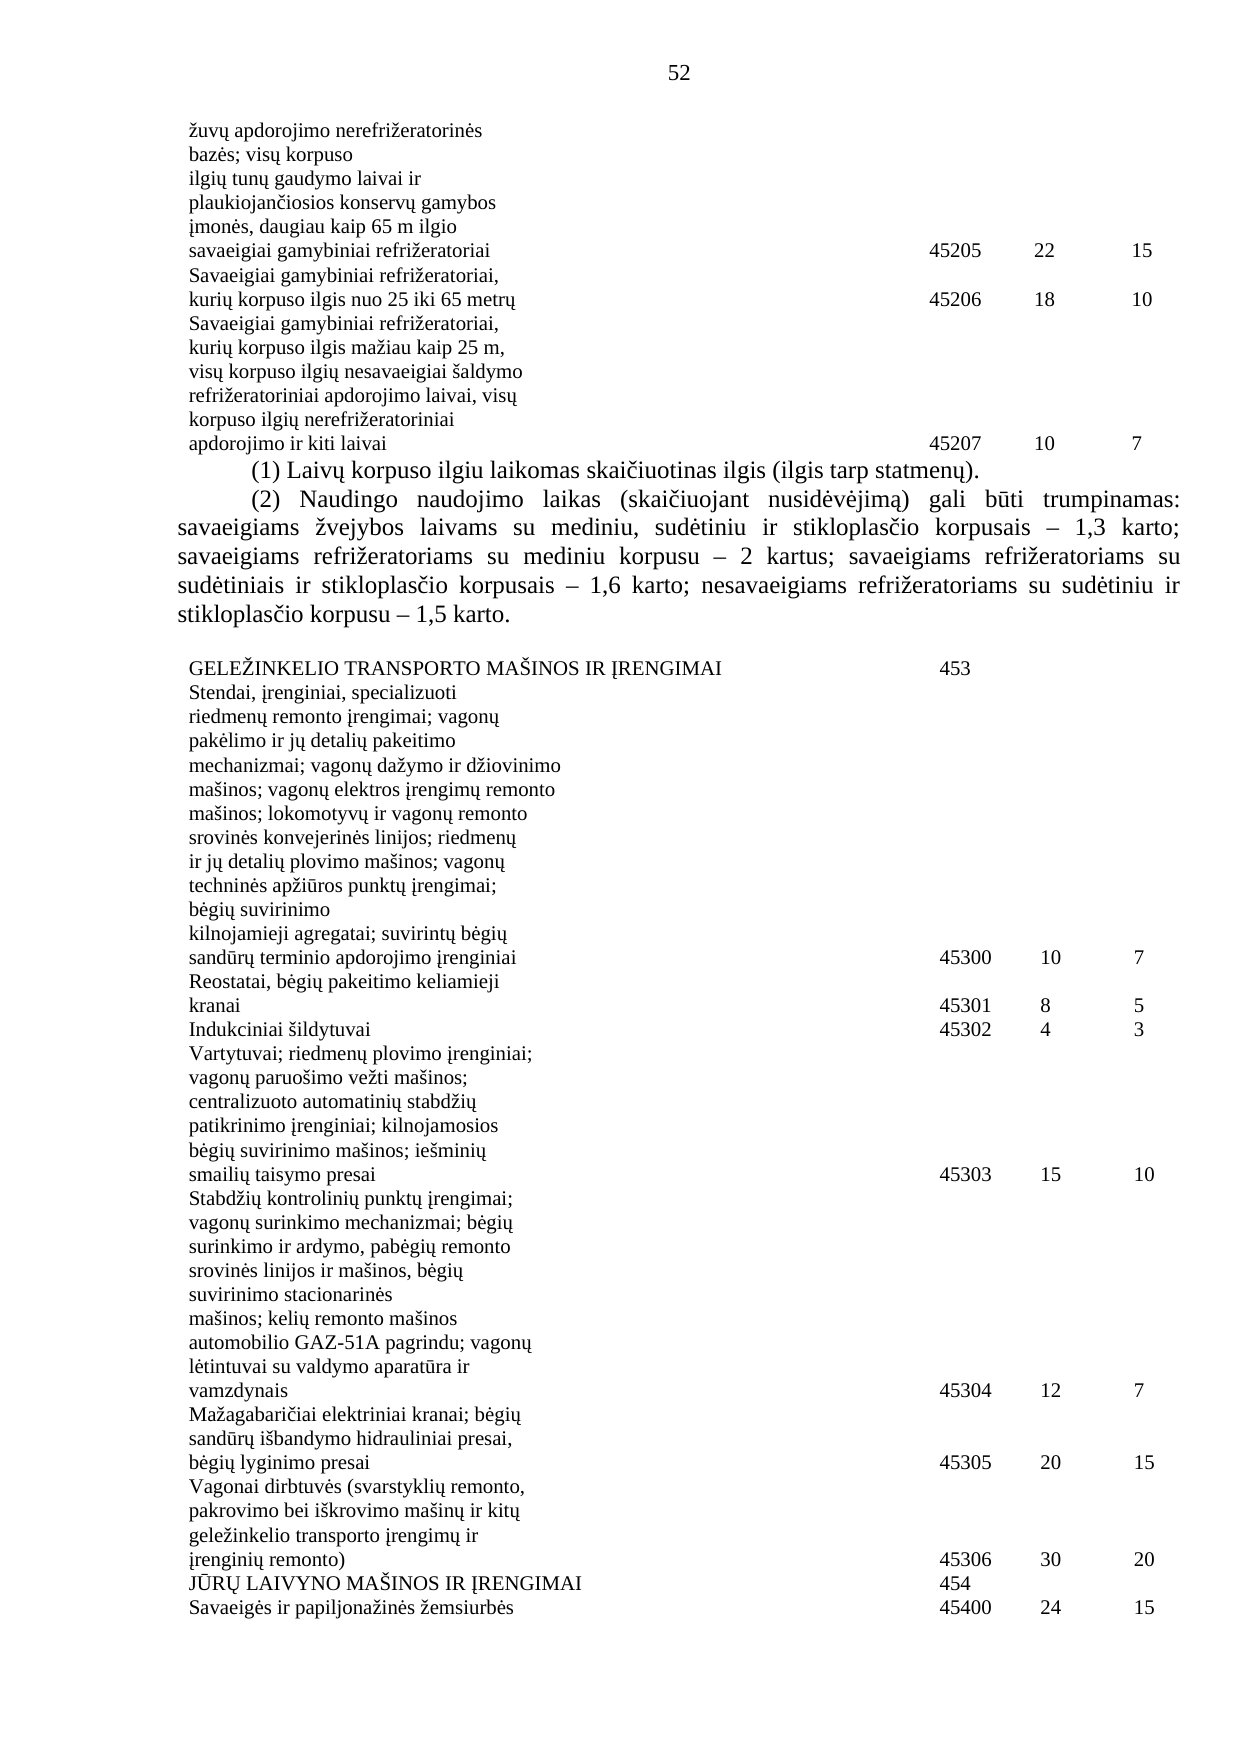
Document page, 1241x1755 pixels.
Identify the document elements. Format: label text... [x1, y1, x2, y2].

table_cell [1029, 1234, 1122, 1258]
table_cell [928, 1402, 1029, 1426]
table_cell [1120, 359, 1181, 383]
table_cell [928, 825, 1029, 849]
table_cell [928, 897, 1029, 921]
table_cell [918, 311, 1023, 335]
table_cell [1023, 190, 1120, 214]
table_cell [928, 1234, 1029, 1258]
table_cell [928, 1499, 1029, 1522]
table_cell [1029, 1306, 1122, 1330]
table_cell vamzdynais [177, 1378, 928, 1402]
table_cell [1123, 1065, 1181, 1089]
table_cell [928, 777, 1029, 801]
table_cell [928, 1138, 1029, 1162]
table_cell 10 [1123, 1162, 1181, 1186]
table_cell 20 [1029, 1450, 1122, 1474]
table_cell [1120, 190, 1181, 214]
table_cell [1029, 1041, 1122, 1065]
table_cell įmonės, daugiau kaip 65 m ilgio [177, 214, 918, 238]
table_cell [1120, 142, 1181, 166]
table_cell [1123, 1258, 1181, 1282]
table_cell bėgių suvirinimo mašinos; iešminių [177, 1138, 928, 1162]
table_cell [928, 1306, 1029, 1330]
table_cell [1120, 214, 1181, 238]
table_cell [1029, 825, 1122, 849]
table_cell 18 [1023, 287, 1120, 311]
table_cell Savaeigiai gamybiniai refrižeratoriai, [177, 311, 918, 335]
table_cell [1023, 335, 1120, 359]
table_cell 15 [1123, 1595, 1181, 1619]
table_cell [1123, 1354, 1181, 1378]
table_cell [1029, 1402, 1122, 1426]
table_cell [1123, 1523, 1181, 1547]
table_cell [1123, 729, 1181, 752]
table_cell korpuso ilgių nerefrižeratoriniai [177, 407, 918, 431]
table_cell 7 [1123, 1378, 1181, 1402]
table_cell 22 [1023, 239, 1120, 262]
table_cell [918, 166, 1023, 190]
table_cell [918, 190, 1023, 214]
table_cell vagonų surinkimo mechanizmai; bėgių [177, 1210, 928, 1234]
table_cell [1023, 383, 1120, 407]
table_cell [928, 1426, 1029, 1450]
table_cell visų korpuso ilgių nesavaeigiai šaldymo [177, 359, 918, 383]
table_cell [1120, 118, 1181, 142]
table_cell Mažagabaričiai elektriniai kranai; bėgių [177, 1402, 928, 1426]
table_cell 45304 [928, 1378, 1029, 1402]
table_cell 45302 [928, 1017, 1029, 1041]
table_cell mašinos; lokomotyvų ir vagonų remonto [177, 801, 928, 825]
table_cell [918, 383, 1023, 407]
table_cell [1123, 801, 1181, 825]
table_cell [928, 1354, 1029, 1378]
table_cell [928, 753, 1029, 777]
table_cell centralizuoto automatinių stabdžių [177, 1089, 928, 1113]
table_cell plaukiojančiosios konservų gamybos [177, 190, 918, 214]
table_cell [1029, 1210, 1122, 1234]
table_cell [918, 214, 1023, 238]
table_cell mašinos; vagonų elektros įrengimų remonto [177, 777, 928, 801]
table_cell [928, 1114, 1029, 1137]
table_cell [928, 1065, 1029, 1089]
table_cell surinkimo ir ardymo, pabėgių remonto [177, 1234, 928, 1258]
table_cell [928, 969, 1029, 993]
table_cell [1023, 142, 1120, 166]
table_cell 45206 [918, 287, 1023, 311]
table_cell [928, 680, 1029, 704]
table_cell [1029, 1354, 1122, 1378]
table_cell [1029, 1282, 1122, 1306]
table_cell [1029, 777, 1122, 801]
table_cell [928, 1041, 1029, 1065]
table_cell įrenginių remonto) [177, 1547, 928, 1571]
table_cell [1023, 311, 1120, 335]
table_cell [1029, 1258, 1122, 1282]
table_cell [1123, 969, 1181, 993]
table_cell [1123, 1234, 1181, 1258]
table_cell [1120, 335, 1181, 359]
table_cell [1029, 873, 1122, 897]
table_cell [1123, 1499, 1181, 1522]
table_cell 15 [1123, 1450, 1181, 1474]
table_cell [1029, 1499, 1122, 1522]
table_cell žuvų apdorojimo nerefrižeratorinės [177, 118, 918, 142]
table_cell [1029, 849, 1122, 873]
table_cell 45301 [928, 993, 1029, 1017]
table_cell 5 [1123, 993, 1181, 1017]
table_header [1029, 656, 1122, 680]
table_cell [1123, 921, 1181, 945]
table_cell Indukciniai šildytuvai [177, 1017, 928, 1041]
table_cell [1023, 407, 1120, 431]
table_cell [1029, 1138, 1122, 1162]
table_cell [928, 1474, 1029, 1498]
table_cell [1023, 359, 1120, 383]
table_cell [1120, 383, 1181, 407]
table_cell bazės; visų korpuso [177, 142, 918, 166]
table_cell kilnojamieji agregatai; suvirintų bėgių [177, 921, 928, 945]
table_cell [1123, 777, 1181, 801]
table_cell Savaeigės ir papiljonažinės žemsiurbės [177, 1595, 928, 1619]
table_cell suvirinimo stacionarinės [177, 1282, 928, 1306]
table_cell [1123, 704, 1181, 728]
table_cell [928, 873, 1029, 897]
table_cell 45305 [928, 1450, 1029, 1474]
table_cell [928, 1186, 1029, 1210]
table_cell [1029, 897, 1122, 921]
table_cell apdorojimo ir kiti laivai [177, 431, 918, 455]
table_header GELEŽINKELIO TRANSPORTO MAŠINOS IR ĮRENGIMAI [177, 656, 928, 680]
table_cell 30 [1029, 1547, 1122, 1571]
table_cell pakrovimo bei iškrovimo mašinų ir kitų [177, 1499, 928, 1522]
table_cell [1029, 969, 1122, 993]
table_cell 12 [1029, 1378, 1122, 1402]
table_cell [1123, 753, 1181, 777]
table_header 453 [928, 656, 1029, 680]
table_cell Stabdžių kontrolinių punktų įrengimai; [177, 1186, 928, 1210]
table_cell 15 [1029, 1162, 1122, 1186]
table_cell [918, 359, 1023, 383]
table_cell kurių korpuso ilgis nuo 25 iki 65 metrų [177, 287, 918, 311]
table_cell [928, 1282, 1029, 1306]
table_cell [928, 1089, 1029, 1113]
table_cell 45400 [928, 1595, 1029, 1619]
table_cell srovinės konvejerinės linijos; riedmenų [177, 825, 928, 849]
table_cell [1029, 1523, 1122, 1547]
table_cell [1120, 263, 1181, 287]
table_cell [918, 263, 1023, 287]
text (1) Laivų korpuso ilgiu laikomas skaičiuotinas ilgis (ilgis tarp statmenų). [177, 455, 1181, 484]
table_cell [1023, 263, 1120, 287]
table_cell [1029, 1186, 1122, 1210]
table_cell [1123, 1426, 1181, 1450]
table_cell mašinos; kelių remonto mašinos [177, 1306, 928, 1330]
table_cell [918, 118, 1023, 142]
table_cell 15 [1120, 239, 1181, 262]
table_cell [1029, 1065, 1122, 1089]
table_cell 7 [1123, 945, 1181, 969]
text (2) Naudingo naudojimo laikas (skaičiuojant nusidėvėjimą) gali būti trumpinamas: savaeigiams žvejybos laivams su mediniu, sudėtiniu ir stikloplasčio korpusais – 1,3 karto; savaeigiams refrižeratoriams su mediniu korpusu – 2 kartus; savaeigiams refrižeratoriams su sudėtiniais ir stikloplasčio korpusais – 1,6 karto; nesavaeigiams refrižeratoriams su sudėtiniu ir stikloplasčio korpusu – 1,5 karto. [177, 484, 1181, 627]
table_cell [1123, 1186, 1181, 1210]
table_cell [1123, 1474, 1181, 1498]
table_cell kranai [177, 993, 928, 1017]
table_cell Vartytuvai; riedmenų plovimo įrenginiai; [177, 1041, 928, 1065]
table_cell 3 [1123, 1017, 1181, 1041]
table_cell [1029, 1330, 1122, 1354]
table_cell [928, 704, 1029, 728]
table_cell 45205 [918, 239, 1023, 262]
table_cell 20 [1123, 1547, 1181, 1571]
table_cell [1123, 897, 1181, 921]
table_cell 8 [1029, 993, 1122, 1017]
table_cell JŪRŲ LAIVYNO MAŠINOS IR ĮRENGIMAI [177, 1571, 928, 1595]
table_cell [918, 142, 1023, 166]
table_cell [1123, 1041, 1181, 1065]
table_cell [1123, 1114, 1181, 1137]
table_cell sandūrų terminio apdorojimo įrenginiai [177, 945, 928, 969]
table_cell [928, 1523, 1029, 1547]
table_cell [1123, 849, 1181, 873]
table_cell [1123, 680, 1181, 704]
table_cell 4 [1029, 1017, 1122, 1041]
table_cell 24 [1029, 1595, 1122, 1619]
table_cell bėgių lyginimo presai [177, 1450, 928, 1474]
table_cell [1123, 1089, 1181, 1113]
table_cell [928, 1210, 1029, 1234]
table_cell patikrinimo įrenginiai; kilnojamosios [177, 1114, 928, 1137]
table_cell [928, 801, 1029, 825]
table_cell [1029, 753, 1122, 777]
table_cell [1120, 311, 1181, 335]
table_cell ilgių tunų gaudymo laivai ir [177, 166, 918, 190]
table_cell 10 [1029, 945, 1122, 969]
table_cell [1123, 1138, 1181, 1162]
table_cell [1029, 921, 1122, 945]
table_cell automobilio GAZ-51A pagrindu; vagonų [177, 1330, 928, 1354]
table_cell [1123, 825, 1181, 849]
table_cell 10 [1120, 287, 1181, 311]
table_cell geležinkelio transporto įrengimų ir [177, 1523, 928, 1547]
table_cell [1029, 680, 1122, 704]
table_cell [918, 335, 1023, 359]
table_cell refrižeratoriniai apdorojimo laivai, visų [177, 383, 918, 407]
table_cell savaeigiai gamybiniai refrižeratoriai [177, 239, 918, 262]
table_cell [1023, 214, 1120, 238]
table_cell [1120, 166, 1181, 190]
table_cell pakėlimo ir jų detalių pakeitimo [177, 729, 928, 752]
table_cell kurių korpuso ilgis mažiau kaip 25 m, [177, 335, 918, 359]
table_cell [1023, 118, 1120, 142]
table_cell Reostatai, bėgių pakeitimo keliamieji [177, 969, 928, 993]
table_cell [928, 921, 1029, 945]
table_header [1123, 656, 1181, 680]
table_cell lėtintuvai su valdymo aparatūra ir [177, 1354, 928, 1378]
table_cell 10 [1023, 431, 1120, 455]
table_cell sandūrų išbandymo hidrauliniai presai, [177, 1426, 928, 1450]
table_cell srovinės linijos ir mašinos, bėgių [177, 1258, 928, 1282]
table_cell [928, 849, 1029, 873]
table_cell 7 [1120, 431, 1181, 455]
table_cell 45207 [918, 431, 1023, 455]
table_cell [1123, 1282, 1181, 1306]
table_cell techninės apžiūros punktų įrengimai; [177, 873, 928, 897]
table_cell [928, 1330, 1029, 1354]
table_cell 45303 [928, 1162, 1029, 1186]
table_cell Stendai, įrenginiai, specializuoti [177, 680, 928, 704]
table_cell [1029, 1114, 1122, 1137]
table_cell [1029, 1089, 1122, 1113]
table_cell [928, 1258, 1029, 1282]
table_cell [1023, 166, 1120, 190]
table_cell Savaeigiai gamybiniai refrižeratoriai, [177, 263, 918, 287]
table_cell [1123, 1330, 1181, 1354]
table_cell [1029, 1571, 1122, 1595]
table_cell riedmenų remonto įrengimai; vagonų [177, 704, 928, 728]
table_cell 454 [928, 1571, 1029, 1595]
table_cell 45306 [928, 1547, 1029, 1571]
table_cell [1029, 1426, 1122, 1450]
table_cell 45300 [928, 945, 1029, 969]
table_cell mechanizmai; vagonų dažymo ir džiovinimo [177, 753, 928, 777]
table_cell ir jų detalių plovimo mašinos; vagonų [177, 849, 928, 873]
table_cell [1123, 873, 1181, 897]
table_cell smailių taisymo presai [177, 1162, 928, 1186]
table_cell [1123, 1571, 1181, 1595]
table_cell Vagonai dirbtuvės (svarstyklių remonto, [177, 1474, 928, 1498]
table_cell [1123, 1402, 1181, 1426]
table_cell [1123, 1306, 1181, 1330]
table_cell vagonų paruošimo vežti mašinos; [177, 1065, 928, 1089]
table_cell [928, 729, 1029, 752]
table_cell [1029, 801, 1122, 825]
table_cell bėgių suvirinimo [177, 897, 928, 921]
table_cell [918, 407, 1023, 431]
table_cell [1029, 1474, 1122, 1498]
table_cell [1029, 704, 1122, 728]
table_cell [1029, 729, 1122, 752]
table_cell [1123, 1210, 1181, 1234]
table_cell [1120, 407, 1181, 431]
